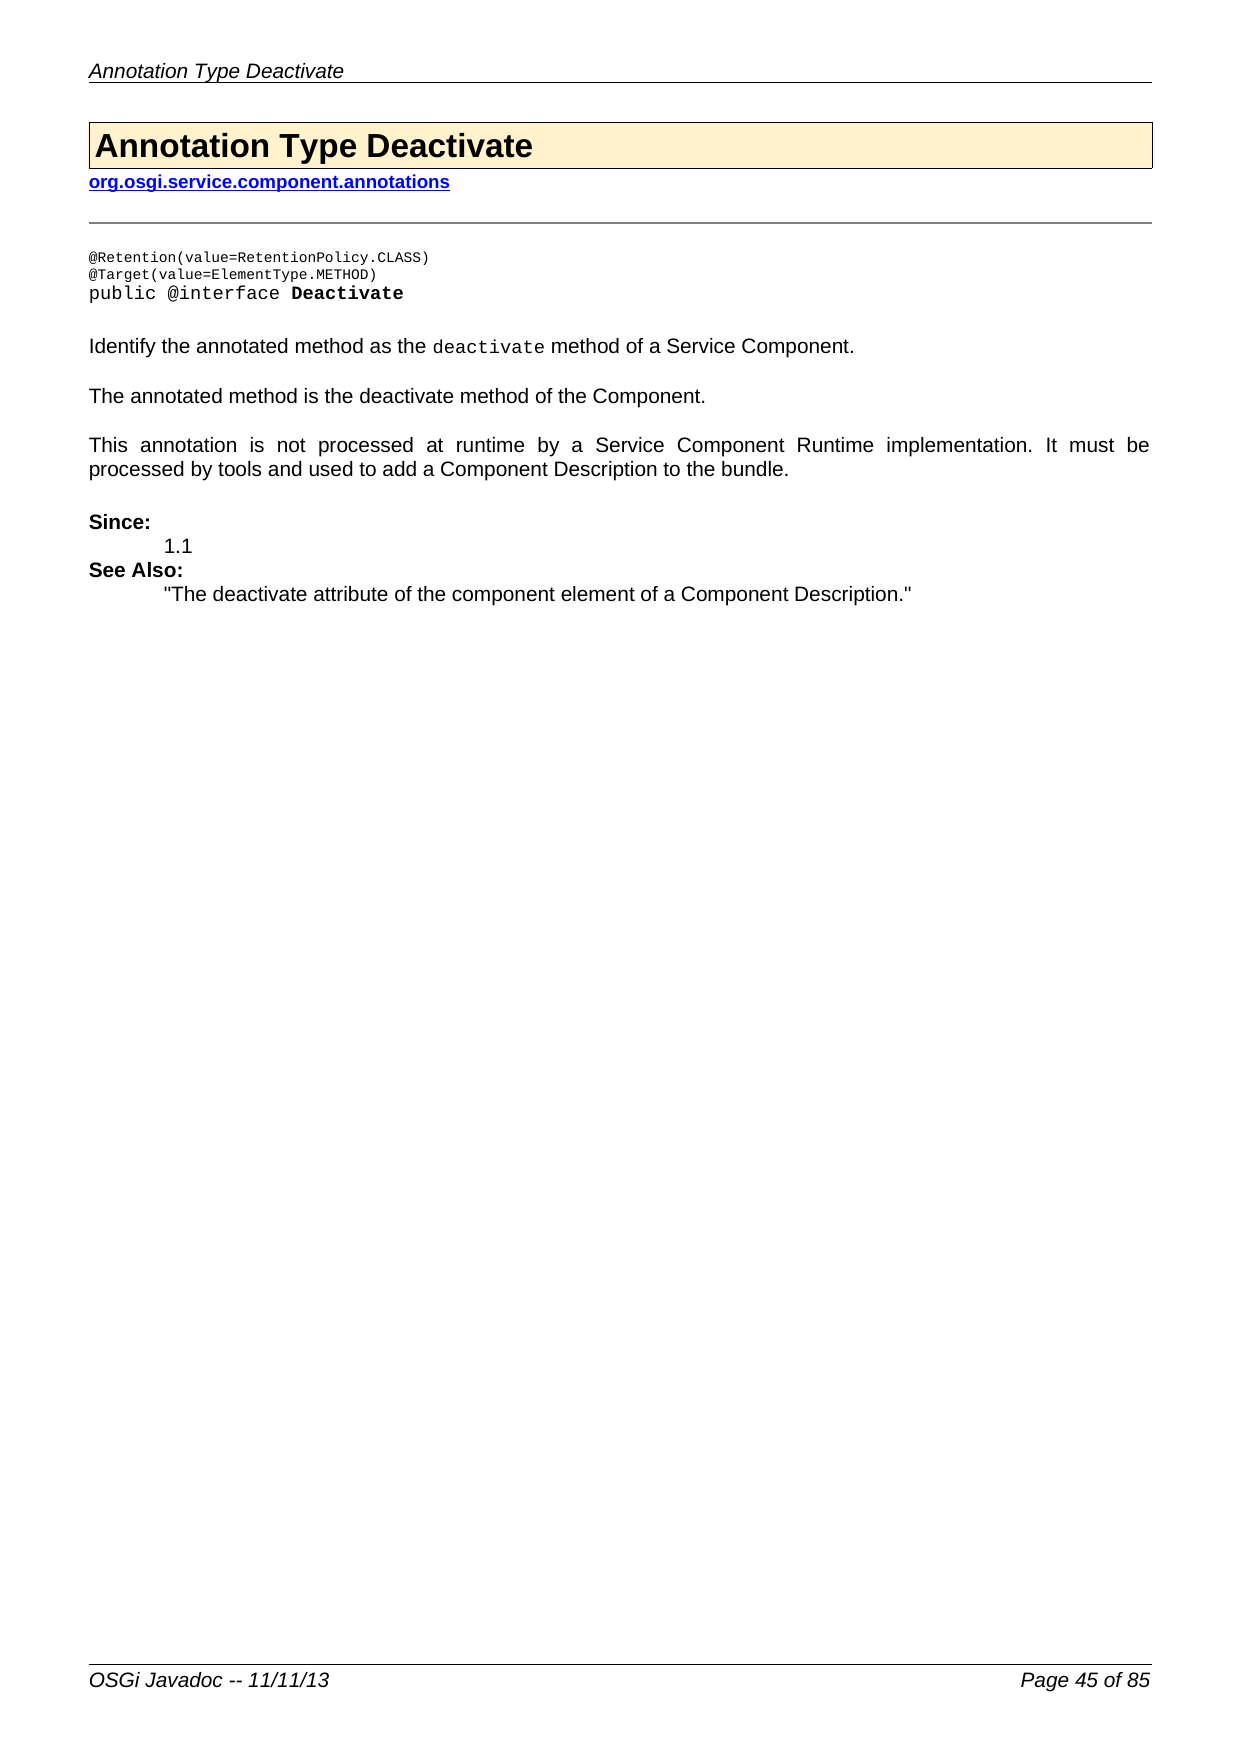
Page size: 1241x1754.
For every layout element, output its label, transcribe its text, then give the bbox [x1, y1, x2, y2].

text See Also: [88, 558, 1152, 582]
text 1.1 [163, 534, 1152, 558]
text "The deactivate attribute of the component element of a Component Description." [163, 582, 1152, 606]
subtitle Annotation Type Deactivate [90, 123, 1152, 168]
text This annotation is not processed at runtime by a Service Component Runtime implementation. It must be processed by tools and used to add a Component Description to the bundle. [88, 433, 1152, 481]
text Identify the annotated method as the deactivate method of a Service Component. [88, 334, 1152, 359]
text org.osgi.service.component.annotations [88, 171, 1152, 193]
text @Retention(value=RetentionPolicy.CLASS) @Target(value=ElementType.METHOD) public @interface Deactivate [88, 250, 1152, 305]
text The annotated method is the deactivate method of the Component. [88, 384, 1152, 408]
text Since: [88, 510, 1152, 534]
